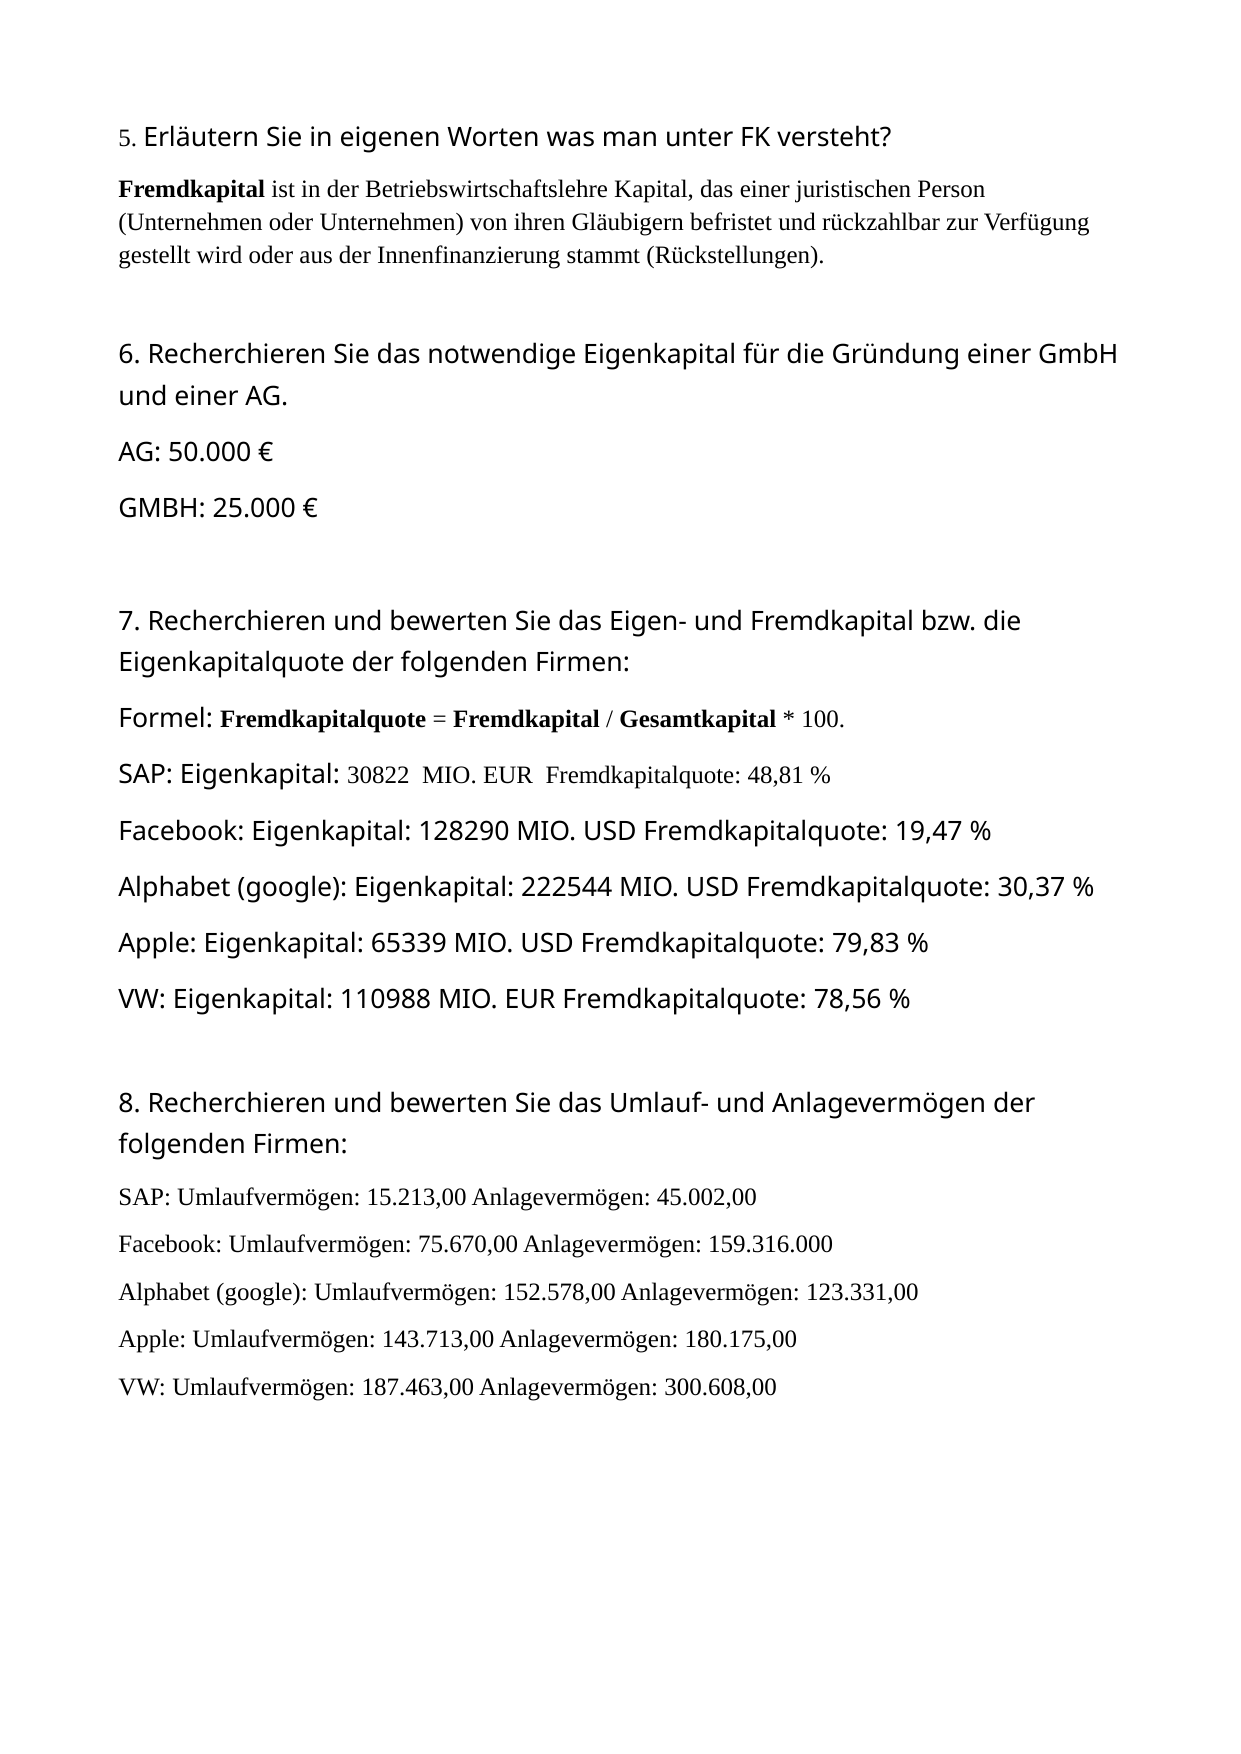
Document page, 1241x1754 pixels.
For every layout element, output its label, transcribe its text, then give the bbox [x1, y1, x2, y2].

text SAP: Eigenkapital: 30822 MIO. EUR Fremdkapitalquote: 48,81 % [118, 756, 1122, 792]
text Facebook: Eigenkapital: 128290 MIO. USD Fremdkapitalquote: 19,47 % [118, 812, 1122, 848]
text VW: Umlaufvermögen: 187.463,00 Anlagevermögen: 300.608,00 [118, 1372, 1122, 1401]
text 6. Recherchieren Sie das notwendige Eigenkapital für die Gründung einer GmbH und einer AG. [118, 336, 1122, 413]
text 8. Recherchieren und bewerten Sie das Umlauf- und Anlagevermögen der folgenden Firmen: [118, 1084, 1122, 1162]
text VW: Eigenkapital: 110988 MIO. EUR Fremdkapitalquote: 78,56 % [118, 980, 1122, 1016]
text SAP: Umlaufvermögen: 15.213,00 Anlagevermögen: 45.002,00 [118, 1182, 1122, 1210]
text Apple: Eigenkapital: 65339 MIO. USD Fremdkapitalquote: 79,83 % [118, 924, 1122, 960]
text Facebook: Umlaufvermögen: 75.670,00 Anlagevermögen: 159.316.000 [118, 1229, 1122, 1258]
text 5. Erläutern Sie in eigenen Worten was man unter FK versteht? [118, 118, 1122, 154]
text AG: 50.000 € [118, 433, 1122, 469]
text Formel: Fremdkapitalquote = Fremdkapital / Gesamtkapital * 100. [118, 699, 1122, 736]
text Alphabet (google): Umlaufvermögen: 152.578,00 Anlagevermögen: 123.331,00 [118, 1277, 1122, 1306]
text Apple: Umlaufvermögen: 143.713,00 Anlagevermögen: 180.175,00 [118, 1324, 1122, 1353]
text Fremdkapital ist in der Betriebswirtschaftslehre Kapital, das einer juristischen Person (Unternehmen oder Unternehmen) von ihren Gläubigern befristet und rückzahlbar zur Verfügung gestellt wird oder aus der Innenfinanzierung stammt (Rückstellungen). [118, 174, 1122, 269]
text Alphabet (google): Eigenkapital: 222544 MIO. USD Fremdkapitalquote: 30,37 % [118, 868, 1122, 904]
text 7. Recherchieren und bewerten Sie das Eigen- und Fremdkapital bzw. die Eigenkapitalquote der folgenden Firmen: [118, 602, 1122, 679]
text GMBH: 25.000 € [118, 489, 1122, 526]
